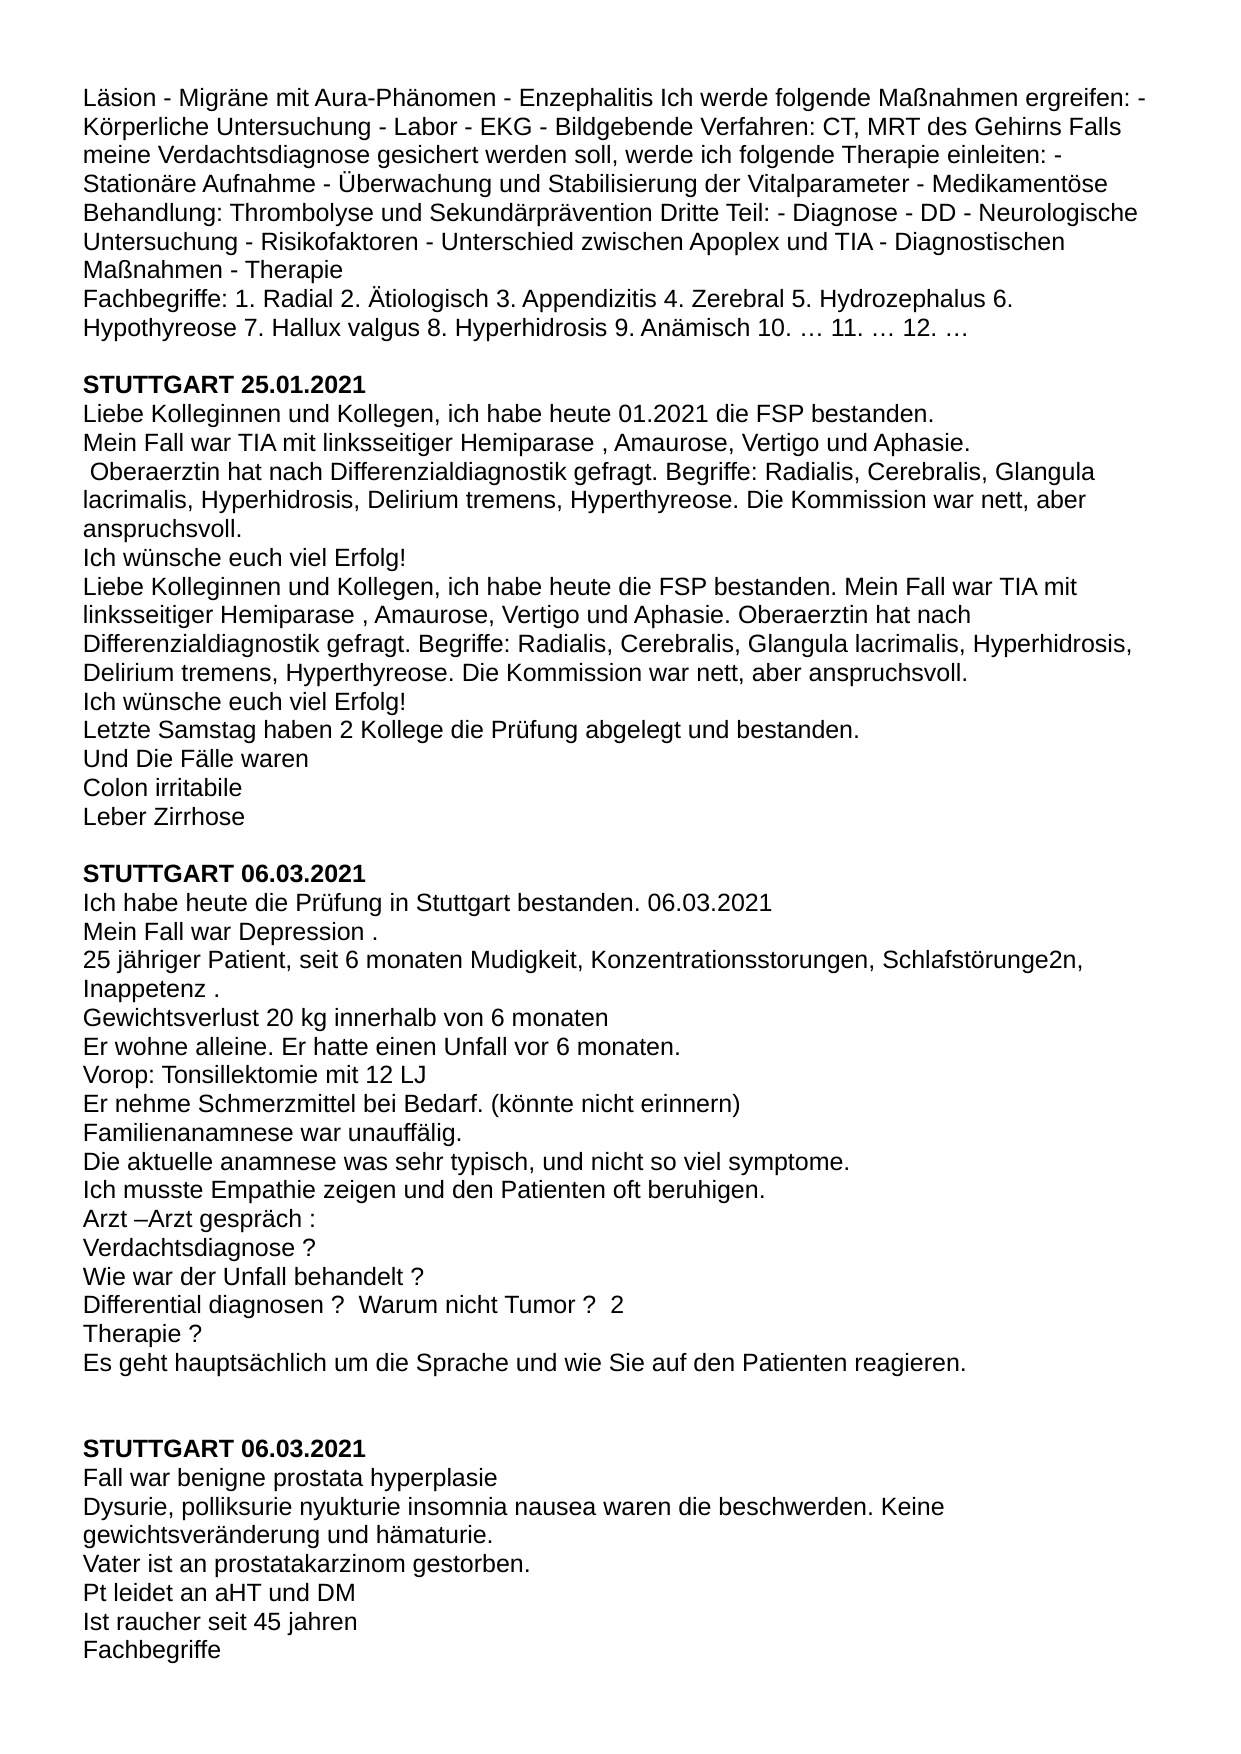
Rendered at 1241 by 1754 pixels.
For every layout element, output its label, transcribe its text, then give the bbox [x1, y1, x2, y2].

text Er nehme Schmerzmittel bei Bedarf. (könnte nicht erinnern) [83, 1089, 1157, 1118]
text Vater ist an prostatakarzinom gestorben. [83, 1549, 1157, 1578]
text Colon irritabile [83, 773, 1157, 801]
text Fachbegriffe: 1. Radial 2. Ätiologisch 3. Appendizitis 4. Zerebral 5. Hydrozephalus 6. Hypothyreose 7. Hallux valgus 8. Hyperhidrosis 9. Anämisch 10. … 11. … 12. … [83, 284, 1157, 341]
text Ist raucher seit 45 jahren [83, 1606, 1157, 1635]
text Fachbegriffe [83, 1635, 1157, 1664]
text STUTTGART 06.03.2021 [83, 1434, 1157, 1463]
text Arzt –Arzt gespräch : [83, 1204, 1157, 1233]
text Mein Fall war TIA mit linksseitiger Hemiparase , Amaurose, Vertigo und Aphasie. [83, 428, 1157, 456]
text Dysurie, polliksurie nyukturie insomnia nausea waren die beschwerden. Keine gewichtsveränderung und hämaturie. [83, 1491, 1157, 1549]
text Ich wünsche euch viel Erfolg! [83, 686, 1157, 715]
text STUTTGART 06.03.2021 [83, 859, 1157, 888]
text Ich musste Empathie zeigen und den Patienten oft beruhigen. [83, 1175, 1157, 1204]
text Familienanamnese war unauffälig. [83, 1118, 1157, 1146]
text Ich wünsche euch viel Erfolg! [83, 543, 1157, 571]
text Ich habe heute die Prüfung in Stuttgart bestanden. 06.03.2021 [83, 888, 1157, 916]
text Läsion - Migräne mit Aura-Phänomen - Enzephalitis Ich werde folgende Maßnahmen ergreifen: - Körperliche Untersuchung - Labor - EKG - Bildgebende Verfahren: CT, MRT des Gehirns Falls meine Verdachtsdiagnose gesichert werden soll, werde ich folgende Therapie einleiten: - Stationäre Aufnahme - Überwachung und Stabilisierung der Vitalparameter - Medikamentöse Behandlung: Thrombolyse und Sekundärprävention Dritte Teil: - Diagnose - DD - Neurologische Untersuchung - Risikofaktoren - Unterschied zwischen Apoplex und TIA - Diagnostischen Maßnahmen - Therapie [83, 83, 1157, 284]
text Fall war benigne prostata hyperplasie [83, 1463, 1157, 1491]
text Vorop: Tonsillektomie mit 12 LJ [83, 1060, 1157, 1089]
text Leber Zirrhose [83, 801, 1157, 830]
text Pt leidet an aHT und DM [83, 1578, 1157, 1606]
text Letzte Samstag haben 2 Kollege die Prüfung abgelegt und bestanden. [83, 715, 1157, 744]
text Verdachtsdiagnose ? [83, 1233, 1157, 1261]
text Die aktuelle anamnese was sehr typisch, und nicht so viel symptome. [83, 1146, 1157, 1175]
text Oberaerztin hat nach Differenzialdiagnostik gefragt. Begriffe: Radialis, Cerebralis, Glangula lacrimalis, Hyperhidrosis, Delirium tremens, Hyperthyreose. Die Kommission war nett, aber anspruchsvoll. [83, 456, 1157, 543]
text Gewichtsverlust 20 kg innerhalb von 6 monaten [83, 1003, 1157, 1031]
text Und Die Fälle waren [83, 744, 1157, 773]
text Mein Fall war Depression . [83, 916, 1157, 945]
text Liebe Kolleginnen und Kollegen, ich habe heute die FSP bestanden. Mein Fall war TIA mit linksseitiger Hemiparase , Amaurose, Vertigo und Aphasie. Oberaerztin hat nach Differenzialdiagnostik gefragt. Begriffe: Radialis, Cerebralis, Glangula lacrimalis, Hyperhidrosis, Delirium tremens, Hyperthyreose. Die Kommission war nett, aber anspruchsvoll. [83, 571, 1157, 686]
text Wie war der Unfall behandelt ? [83, 1261, 1157, 1290]
text Differential diagnosen ? Warum nicht Tumor ? 2 [83, 1290, 1157, 1319]
text Es geht hauptsächlich um die Sprache und wie Sie auf den Patienten reagieren. [83, 1348, 1157, 1376]
text Er wohne alleine. Er hatte einen Unfall vor 6 monaten. [83, 1031, 1157, 1060]
text STUTTGART 25.01.2021 [83, 370, 1157, 399]
text Therapie ? [83, 1319, 1157, 1348]
text Liebe Kolleginnen und Kollegen, ich habe heute 01.2021 die FSP bestanden. [83, 399, 1157, 428]
text 25 jähriger Patient, seit 6 monaten Mudigkeit, Konzentrationsstorungen, Schlafstörunge2n, Inappetenz . [83, 945, 1157, 1003]
